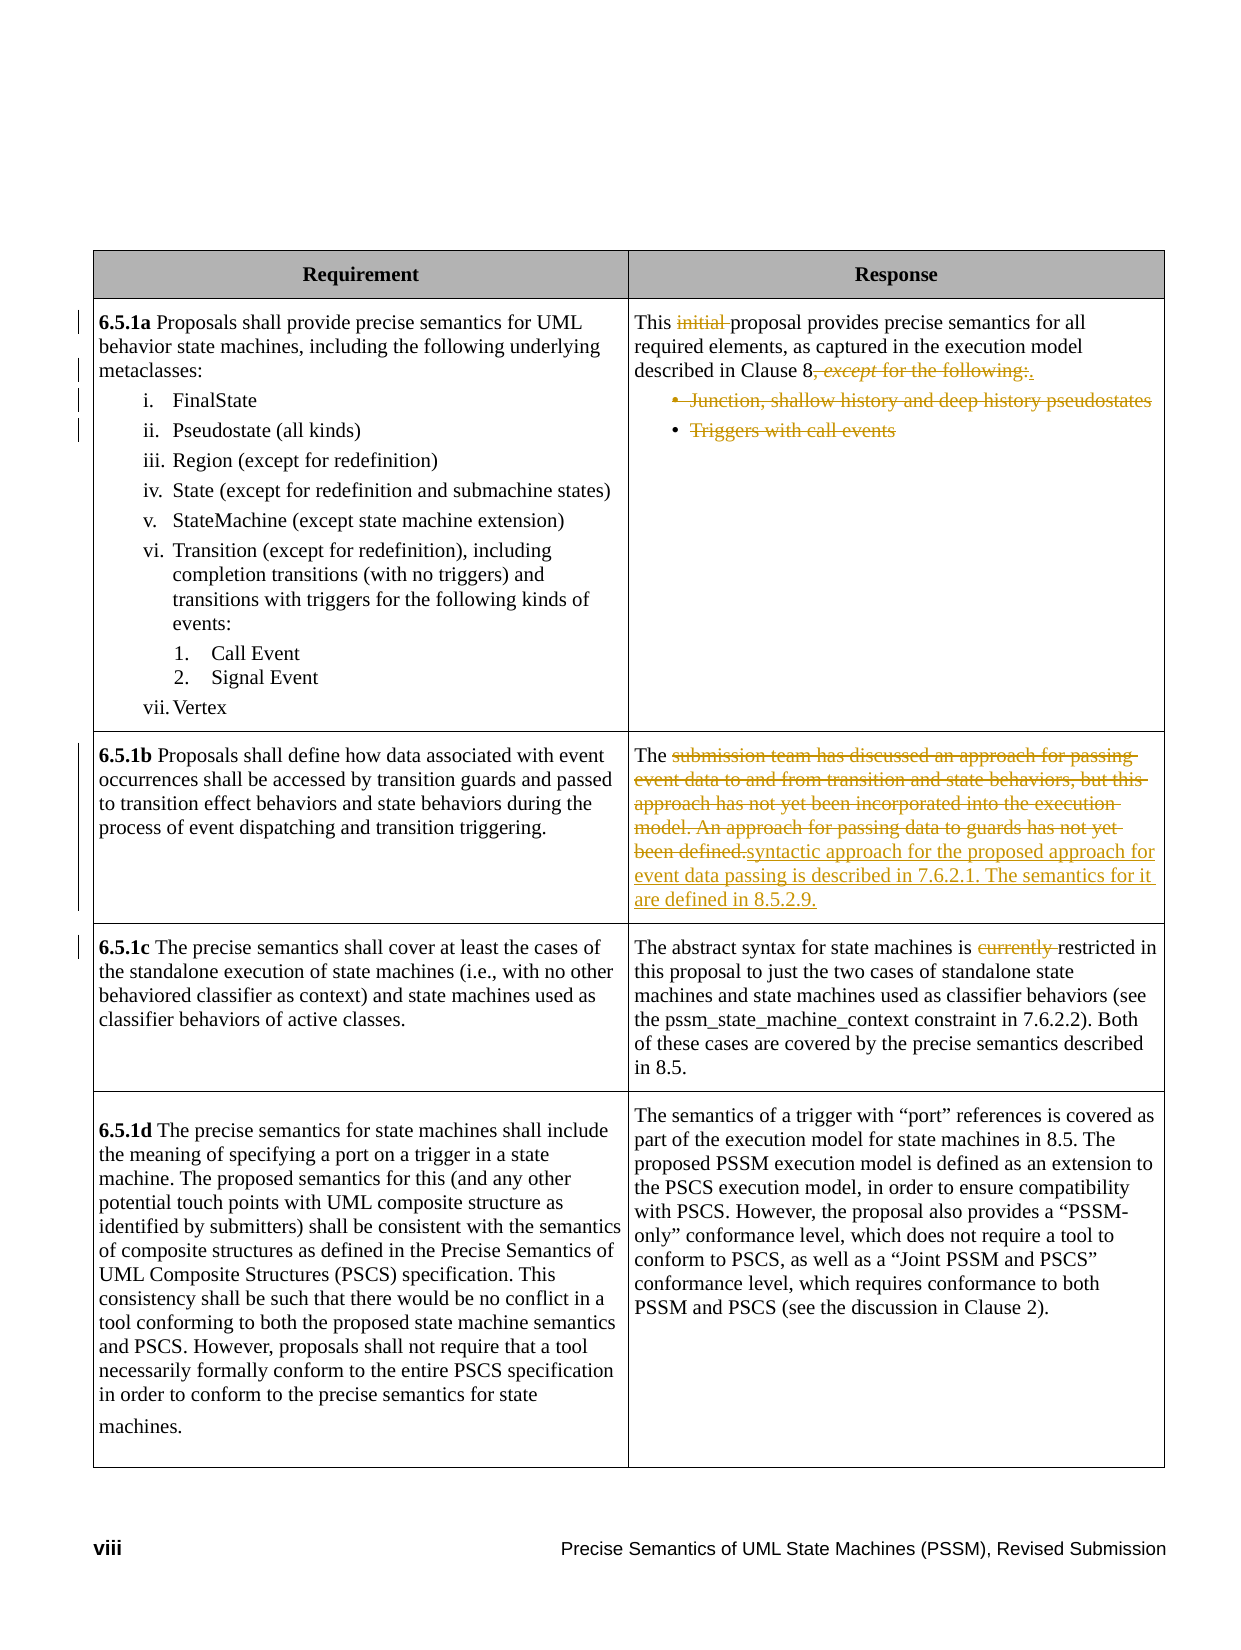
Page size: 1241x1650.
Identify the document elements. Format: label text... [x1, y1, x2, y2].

table_cell The syntactic approach for the proposed approach for event data passing is described in 7.6.2.1. The semantics for it are defined in 8.5.2.9. [629, 732, 1164, 923]
table_cell This proposal provides precise semantics for all required elements, as captured in the execution model described in Clause 8. [629, 299, 1164, 731]
table_cell 6.5.1a Proposals shall provide precise semantics for UML behavior state machines, including the following underlying metaclasses: FinalState Pseudostate (all kinds) Region (except for redefinition) State (except for redefinition and submachine states) StateMachine (except state machine extension) Transition (except for redefinition), including completion transitions (with no triggers) and transitions with triggers for the following kinds of events: Call Event Signal Event Vertex [94, 299, 628, 731]
table_cell 6.5.1b Proposals shall define how data associated with event occurrences shall be accessed by transition guards and passed to transition effect behaviors and state behaviors during the process of event dispatching and transition triggering. [94, 732, 628, 923]
table_header Response [629, 251, 1164, 298]
table_cell The abstract syntax for state machines is restricted in this proposal to just the two cases of standalone state machines and state machines used as classifier behaviors (see the pssm_state_machine_context constraint in 7.6.2.2). Both of these cases are covered by the precise semantics described in 8.5. [629, 924, 1164, 1091]
table_cell 6.5.1c The precise semantics shall cover at least the cases of the standalone execution of state machines (i.e., with no other behaviored classifier as context) and state machines used as classifier behaviors of active classes. [94, 924, 628, 1091]
table_header Requirement [94, 251, 628, 298]
table_cell The semantics of a trigger with “port” references is covered as part of the execution model for state machines in 8.5. The proposed PSSM execution model is defined as an extension to the PSCS execution model, in order to ensure compatibility with PSCS. However, the proposal also provides a “PSSM-only” conformance level, which does not require a tool to conform to PSCS, as well as a “Joint PSSM and PSCS” conformance level, which requires conformance to both PSSM and PSCS (see the discussion in Clause 2). [629, 1092, 1164, 1467]
table_cell 6.5.1d The precise semantics for state machines shall include the meaning of specifying a port on a trigger in a state machine. The proposed semantics for this (and any other potential touch points with UML composite structure as identified by submitters) shall be consistent with the semantics of composite structures as defined in the Precise Semantics of UML Composite Structures (PSCS) specification. This consistency shall be such that there would be no conflict in a tool conforming to both the proposed state machine semantics and PSCS. However, proposals shall not require that a tool necessarily formally conform to the entire PSCS specification in order to conform to the precise semantics for state machines. [94, 1092, 628, 1467]
